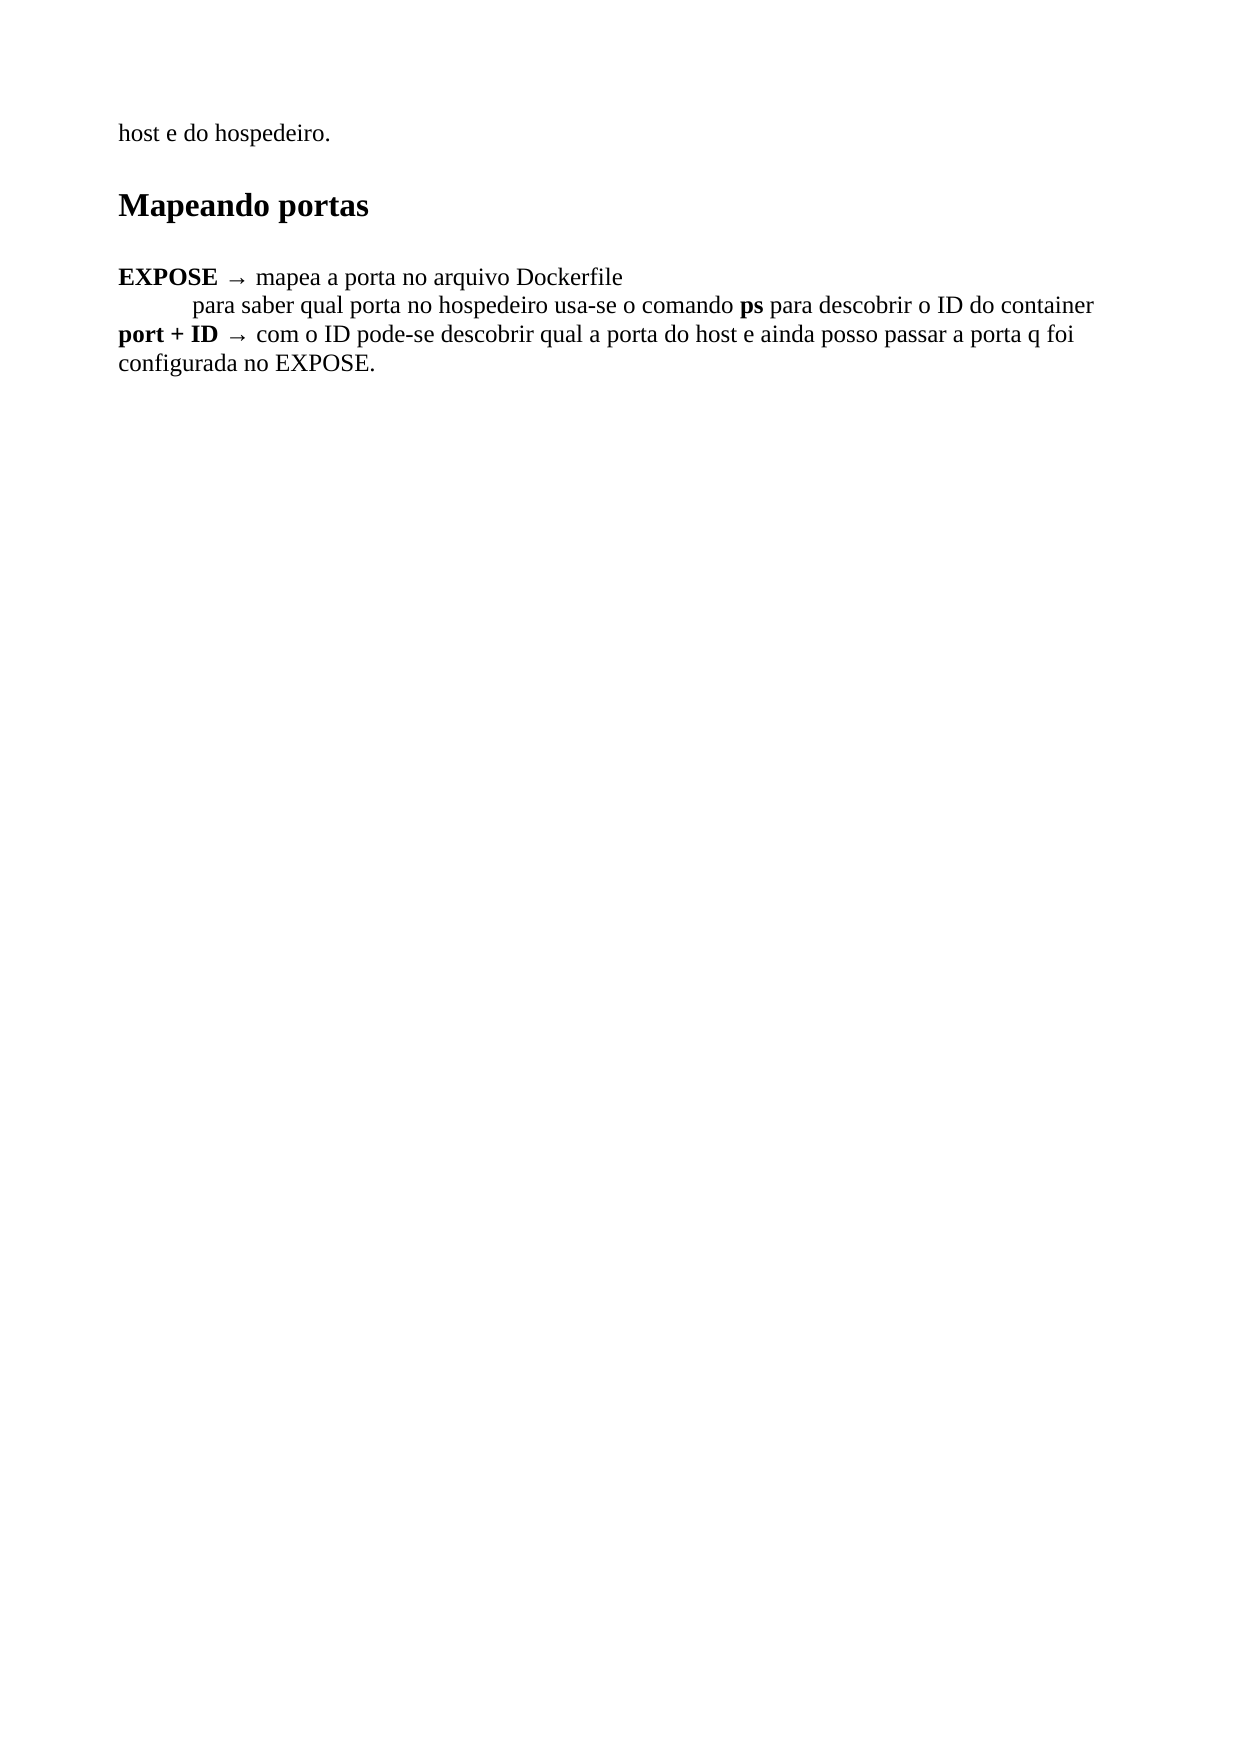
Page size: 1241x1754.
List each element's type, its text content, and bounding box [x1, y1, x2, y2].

text para saber qual porta no hospedeiro usa-se o comando ps para descobrir o ID do container [118, 291, 1122, 319]
text Mapeando portas [118, 185, 1122, 223]
text port + ID → com o ID pode-se descobrir qual a porta do host e ainda posso passar a porta q foi configurada no EXPOSE. [118, 319, 1122, 377]
text EXPOSE → mapea a porta no arquivo Dockerfile [118, 262, 1122, 291]
text host e do hospedeiro. [118, 118, 1122, 147]
